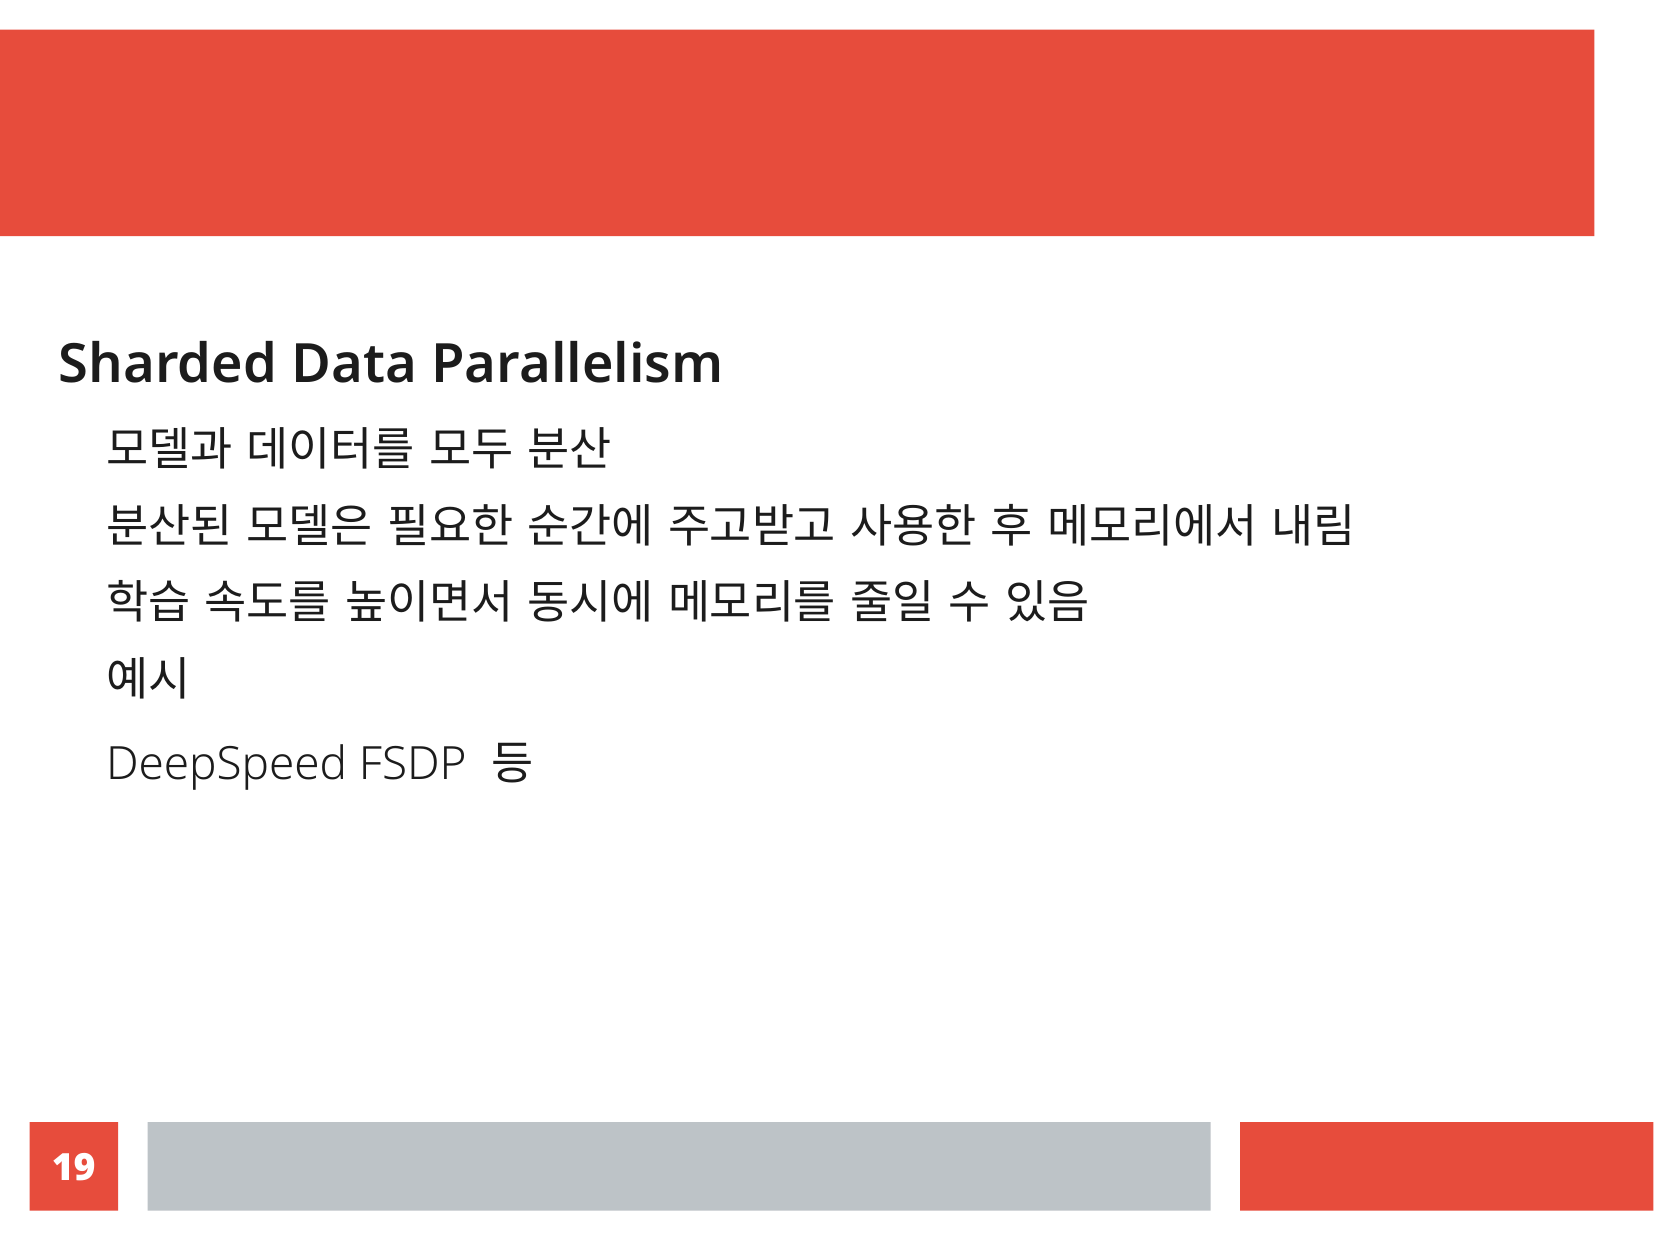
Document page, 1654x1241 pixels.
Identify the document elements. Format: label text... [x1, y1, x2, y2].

list Sharded Data Parallelism 모델과 데이터를 모두 분산 분산된 모델은 필요한 순간에 주고받고 사용한 후 메모리에서 내림 학습 속도를 높이면서 동시에 메모리를 줄일 수 있음 예시 DeepSpeed FSDP 등 [59, 324, 1565, 1093]
